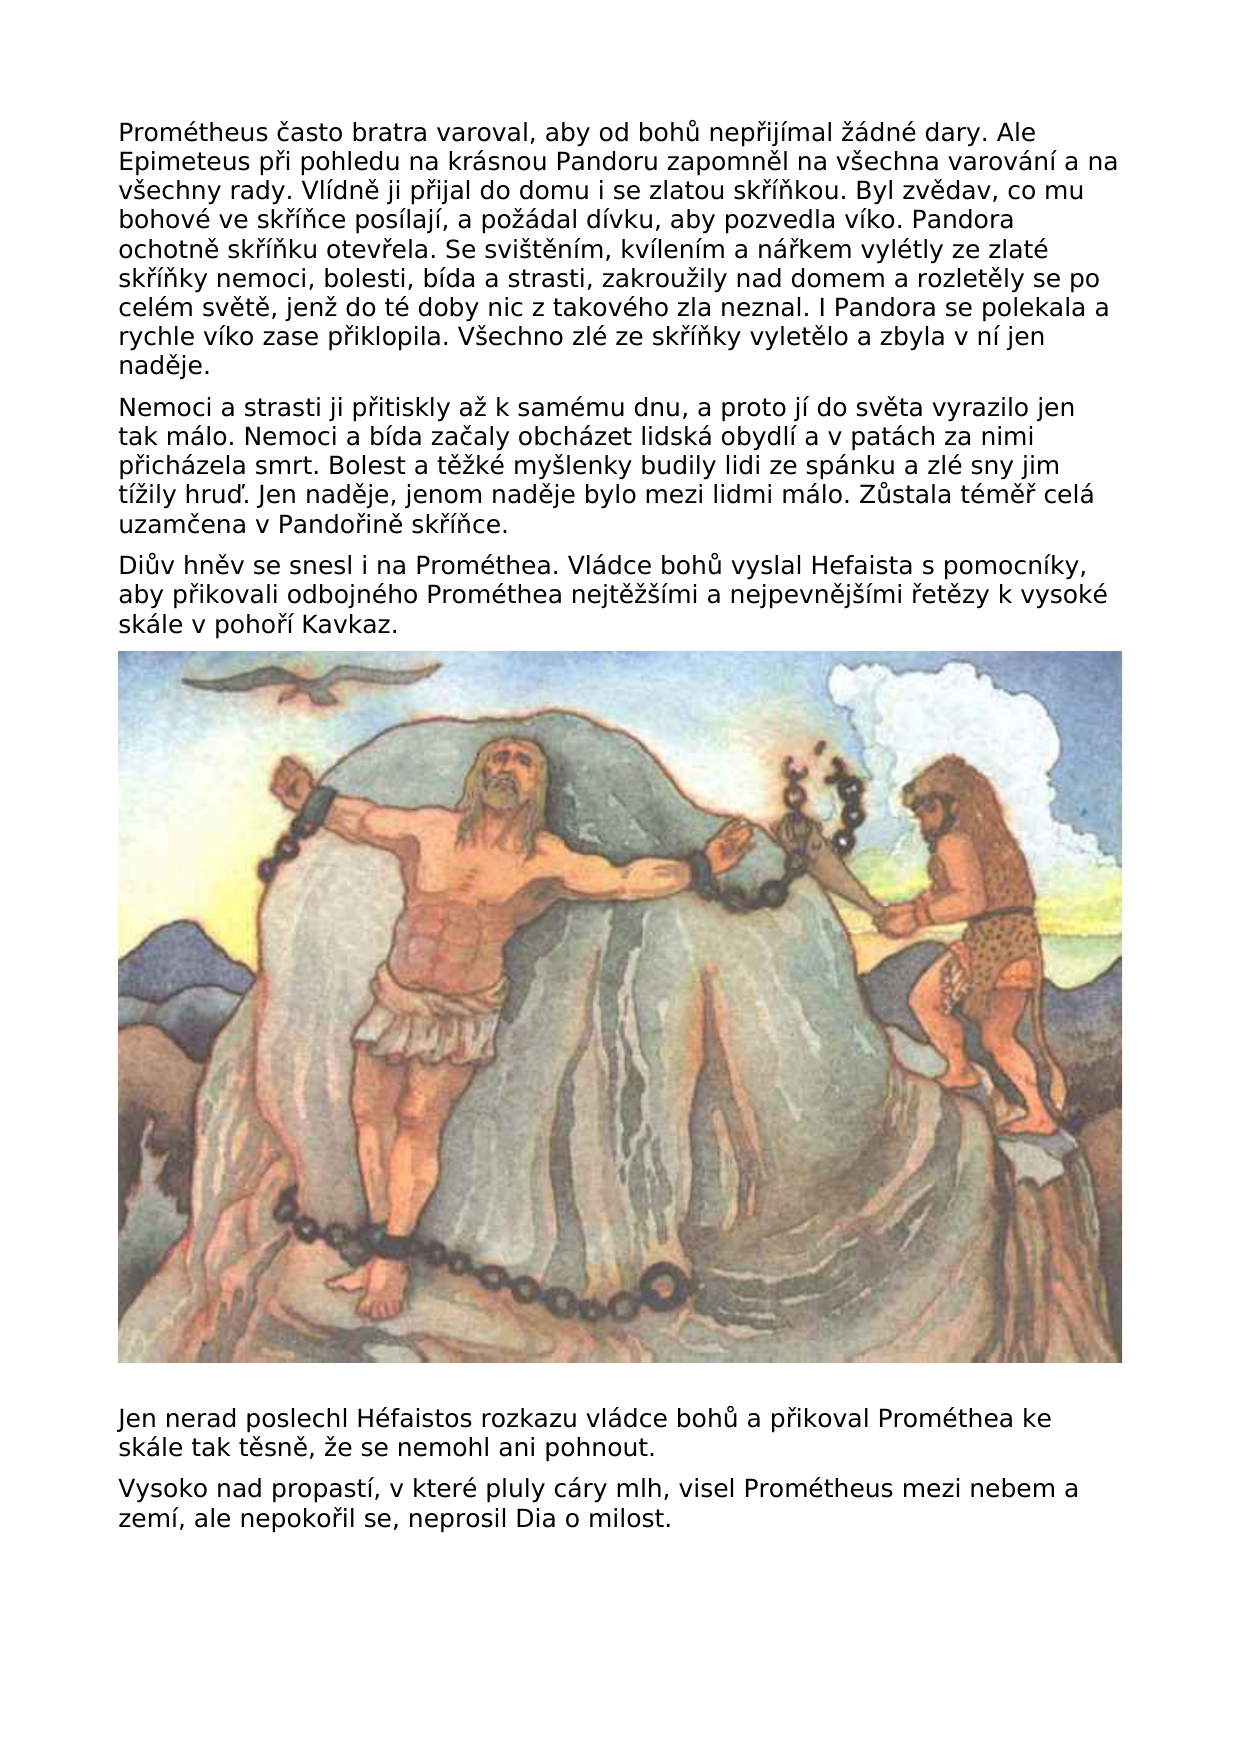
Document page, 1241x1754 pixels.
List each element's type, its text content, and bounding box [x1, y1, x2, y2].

text Vysoko nad propastí, v které pluly cáry mlh, visel Prométheus mezi nebem a zemí, ale nepokořil se, neprosil Dia o milost. [118, 1475, 1122, 1533]
text Diův hněv se snesl i na Prométhea. Vládce bohů vyslal Hefaista s pomocníky, aby přikovali odbojného Prométhea nejtěžšími a nejpevnějšími řetězy k vysoké skále v pohoří Kavkaz. [118, 551, 1122, 639]
text Nemoci a strasti ji přitiskly až k samému dnu, a proto jí do světa vyrazilo jen tak málo. Nemoci a bída začaly obcházet lidská obydlí a v patách za nimi přicházela smrt. Bolest a těžké myšlenky budily lidi ze spánku a zlé sny jim tížily hruď. Jen naděje, jenom naděje bylo mezi lidmi málo. Zůstala téměř celá uzamčena v Pandořině skříňce. [118, 393, 1122, 539]
text Prométheus často bratra varoval, aby od bohů nepřijímal žádné dary. Ale Epimeteus při pohledu na krásnou Pandoru zapomněl na všechna varování a na všechny rady. Vlídně ji přijal do domu i se zlatou skříňkou. Byl zvědav, co mu bohové ve skříňce posílají, a požádal dívku, aby pozvedla víko. Pandora ochotně skříňku otevřela. Se svištěním, kvílením a nářkem vylétly ze zlaté skříňky nemoci, bolesti, bída a strasti, zakroužily nad domem a rozletěly se po celém světě, jenž do té doby nic z takového zla neznal. I Pandora se polekala a rychle víko zase přiklopila. Všechno zlé ze skříňky vyletělo a zbyla v ní jen naděje. [118, 118, 1122, 381]
picture [118, 651, 1123, 1363]
text Jen nerad poslechl Héfaistos rozkazu vládce bohů a přikoval Prométhea ke skále tak těsně, že se nemohl ani pohnout. [118, 1404, 1122, 1462]
